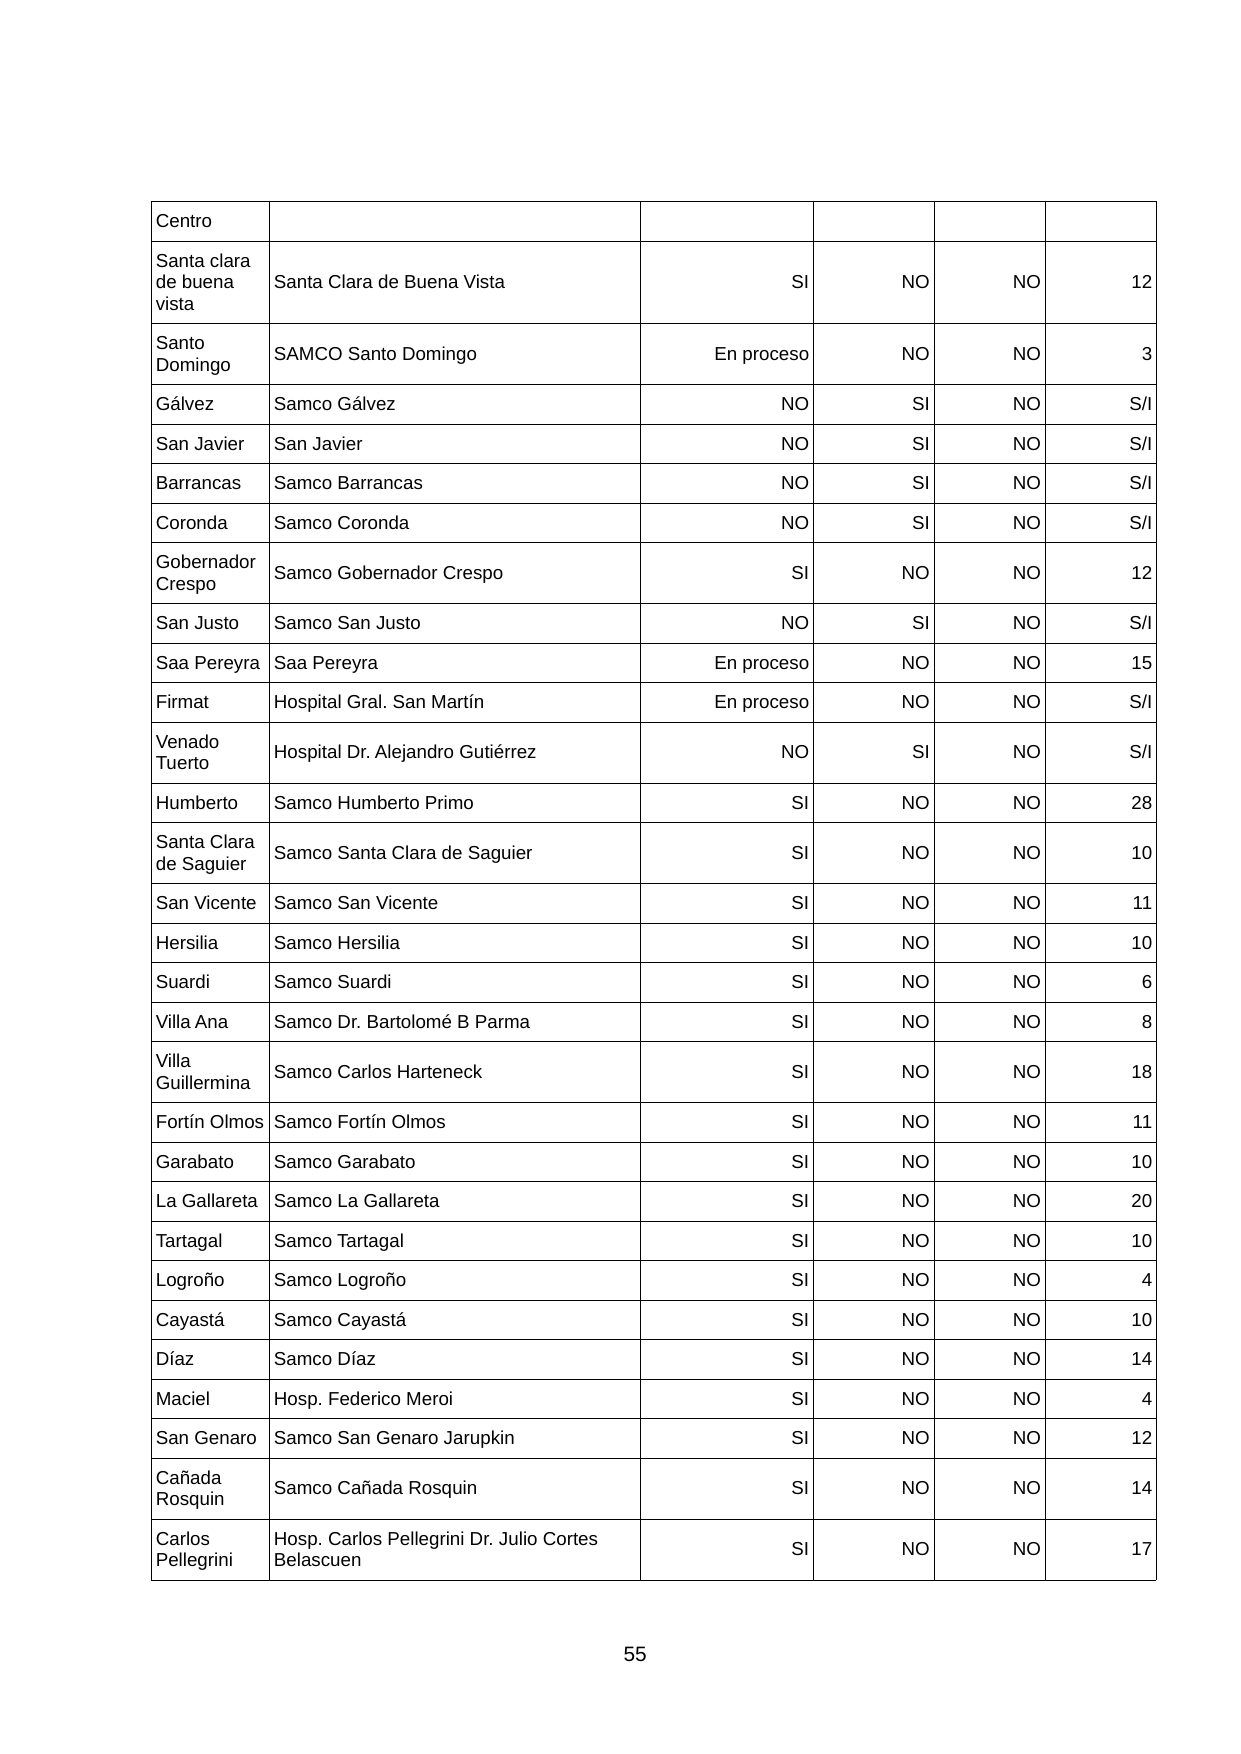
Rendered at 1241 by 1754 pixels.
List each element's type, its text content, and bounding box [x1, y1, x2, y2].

table_cell Samco Barrancas [270, 464, 640, 503]
table_cell 12 [1046, 1419, 1156, 1457]
table_cell SI [641, 1520, 813, 1579]
table_cell SI [641, 924, 813, 962]
table_cell Hosp. Federico Meroi [270, 1380, 640, 1418]
table_cell Samco San Genaro Jarupkin [270, 1419, 640, 1457]
table_cell S/I [1046, 425, 1156, 463]
table_cell NO [935, 644, 1045, 682]
table_cell S/I [1046, 723, 1156, 783]
table_cell NO [641, 723, 813, 783]
table_cell NO [935, 723, 1045, 783]
table_cell Santa clara de buena vista [152, 242, 269, 323]
table_cell NO [935, 1340, 1045, 1378]
table_cell NO [935, 1143, 1045, 1181]
table_cell SI [641, 1419, 813, 1457]
table_cell San Javier [270, 425, 640, 463]
table_cell SI [814, 504, 934, 542]
table_cell NO [935, 1520, 1045, 1579]
table_cell Barrancas [152, 464, 269, 503]
table_cell Samco Logroño [270, 1261, 640, 1299]
table_cell NO [935, 784, 1045, 822]
table_cell NO [814, 924, 934, 962]
table_cell 10 [1046, 1222, 1156, 1260]
table_cell Samco Gobernador Crespo [270, 543, 640, 603]
table_cell Samco Dr. Bartolomé B Parma [270, 1003, 640, 1041]
table_cell NO [641, 604, 813, 643]
table_cell NO [935, 1261, 1045, 1299]
table_cell NO [935, 884, 1045, 923]
table_cell Hospital Gral. San Martín [270, 683, 640, 722]
table_cell NO [935, 425, 1045, 463]
table_cell Tartagal [152, 1222, 269, 1260]
table_cell SI [641, 1003, 813, 1041]
table_cell Gálvez [152, 385, 269, 424]
table_cell 11 [1046, 1103, 1156, 1142]
table_cell Samco San Justo [270, 604, 640, 643]
table_cell S/I [1046, 464, 1156, 503]
table_cell NO [814, 242, 934, 323]
table_cell 11 [1046, 884, 1156, 923]
table_cell NO [935, 1042, 1045, 1102]
table_cell SI [814, 425, 934, 463]
table_cell SAMCO Santo Domingo [270, 324, 640, 384]
table_cell Carlos Pellegrini [152, 1520, 269, 1579]
table_cell NO [935, 683, 1045, 722]
table_cell Villa Guillermina [152, 1042, 269, 1102]
table_cell NO [935, 924, 1045, 962]
table_cell Suardi [152, 963, 269, 1002]
table_cell Cayastá [152, 1301, 269, 1339]
table_cell San Vicente [152, 884, 269, 923]
table_cell [935, 202, 1045, 241]
table_cell Hospital Dr. Alejandro Gutiérrez [270, 723, 640, 783]
table_cell San Justo [152, 604, 269, 643]
table_cell NO [935, 1222, 1045, 1260]
table_cell S/I [1046, 504, 1156, 542]
table_cell Samco Cañada Rosquin [270, 1459, 640, 1518]
table_cell 15 [1046, 644, 1156, 682]
table_cell NO [935, 504, 1045, 542]
table_cell Samco Coronda [270, 504, 640, 542]
table_cell NO [935, 1419, 1045, 1457]
table_cell 12 [1046, 543, 1156, 603]
table_cell NO [935, 1182, 1045, 1221]
table_cell NO [935, 543, 1045, 603]
table_cell Cañada Rosquin [152, 1459, 269, 1518]
table_cell Logroño [152, 1261, 269, 1299]
table_cell Maciel [152, 1380, 269, 1418]
table_cell S/I [1046, 604, 1156, 643]
table_cell NO [641, 464, 813, 503]
table_cell Gobernador Crespo [152, 543, 269, 603]
table_cell SI [641, 1042, 813, 1102]
table_cell NO [814, 1340, 934, 1378]
table_cell SI [814, 385, 934, 424]
table_cell Santa Clara de Buena Vista [270, 242, 640, 323]
table_cell SI [641, 242, 813, 323]
table_cell SI [641, 884, 813, 923]
table_cell En proceso [641, 683, 813, 722]
table_cell SI [641, 1143, 813, 1181]
table_cell NO [814, 1222, 934, 1260]
table_cell Hosp. Carlos Pellegrini Dr. Julio Cortes Belascuen [270, 1520, 640, 1579]
table_cell Samco Suardi [270, 963, 640, 1002]
table_cell NO [935, 604, 1045, 643]
table_cell SI [641, 1222, 813, 1260]
table_cell SI [641, 1103, 813, 1142]
table_cell NO [935, 1003, 1045, 1041]
table_cell NO [935, 464, 1045, 503]
table_cell NO [814, 884, 934, 923]
table_cell NO [814, 1301, 934, 1339]
table_cell SI [814, 604, 934, 643]
table_cell Samco Fortín Olmos [270, 1103, 640, 1142]
table_cell NO [814, 1459, 934, 1518]
table_cell San Genaro [152, 1419, 269, 1457]
table_cell Samco Gálvez [270, 385, 640, 424]
table_cell Díaz [152, 1340, 269, 1378]
table_cell Santa Clara de Saguier [152, 823, 269, 883]
table_cell NO [935, 242, 1045, 323]
table_cell SI [641, 1380, 813, 1418]
table_cell Hersilia [152, 924, 269, 962]
table_cell 14 [1046, 1340, 1156, 1378]
table_cell 4 [1046, 1261, 1156, 1299]
table_cell NO [814, 1520, 934, 1579]
table_cell Samco Tartagal [270, 1222, 640, 1260]
table_cell NO [935, 1103, 1045, 1142]
table_cell NO [814, 1042, 934, 1102]
table_cell Villa Ana [152, 1003, 269, 1041]
table_cell SI [641, 1301, 813, 1339]
table_cell 12 [1046, 242, 1156, 323]
table_cell NO [935, 823, 1045, 883]
table_cell NO [935, 963, 1045, 1002]
table_cell SI [814, 464, 934, 503]
table_cell 10 [1046, 1143, 1156, 1181]
table_cell NO [814, 784, 934, 822]
table_cell 17 [1046, 1520, 1156, 1579]
table_cell Centro [152, 202, 269, 241]
table_cell 18 [1046, 1042, 1156, 1102]
table_cell Samco Humberto Primo [270, 784, 640, 822]
table_cell Samco Díaz [270, 1340, 640, 1378]
table_cell NO [935, 385, 1045, 424]
table_cell NO [814, 963, 934, 1002]
table_cell 4 [1046, 1380, 1156, 1418]
table_cell Samco Santa Clara de Saguier [270, 823, 640, 883]
table_cell Samco San Vicente [270, 884, 640, 923]
table_cell 8 [1046, 1003, 1156, 1041]
table_cell NO [935, 1459, 1045, 1518]
table_cell Saa Pereyra [270, 644, 640, 682]
table_cell SI [641, 1340, 813, 1378]
table_cell [270, 202, 640, 241]
table_cell Samco Hersilia [270, 924, 640, 962]
table_cell NO [935, 1301, 1045, 1339]
table_cell NO [814, 1143, 934, 1181]
table_cell NO [814, 1261, 934, 1299]
table_cell NO [935, 1380, 1045, 1418]
table_cell S/I [1046, 683, 1156, 722]
table_cell NO [814, 1182, 934, 1221]
table_cell La Gallareta [152, 1182, 269, 1221]
table_cell NO [814, 1419, 934, 1457]
table_cell NO [641, 425, 813, 463]
table_cell S/I [1046, 385, 1156, 424]
table_cell NO [935, 324, 1045, 384]
table_cell SI [641, 1261, 813, 1299]
table_cell NO [641, 504, 813, 542]
table_cell SI [641, 784, 813, 822]
table_cell San Javier [152, 425, 269, 463]
table_cell Samco Cayastá [270, 1301, 640, 1339]
table_cell Fortín Olmos [152, 1103, 269, 1142]
table_cell Samco La Gallareta [270, 1182, 640, 1221]
table_cell 10 [1046, 823, 1156, 883]
table_cell NO [814, 543, 934, 603]
table_cell Santo Domingo [152, 324, 269, 384]
table_cell [641, 202, 813, 241]
table_cell Coronda [152, 504, 269, 542]
table_cell SI [641, 1182, 813, 1221]
table_cell SI [641, 543, 813, 603]
table_cell Samco Garabato [270, 1143, 640, 1181]
table_cell [1046, 202, 1156, 241]
table_cell Saa Pereyra [152, 644, 269, 682]
table_cell SI [641, 823, 813, 883]
table_cell Venado Tuerto [152, 723, 269, 783]
table_cell NO [814, 1003, 934, 1041]
table_cell NO [814, 644, 934, 682]
table_cell [814, 202, 934, 241]
table_cell SI [814, 723, 934, 783]
table_cell NO [814, 823, 934, 883]
table_cell 3 [1046, 324, 1156, 384]
table_cell 10 [1046, 924, 1156, 962]
table_cell 20 [1046, 1182, 1156, 1221]
table_cell 28 [1046, 784, 1156, 822]
table_cell NO [814, 683, 934, 722]
table_cell NO [814, 324, 934, 384]
table_cell NO [814, 1380, 934, 1418]
table_cell Samco Carlos Harteneck [270, 1042, 640, 1102]
table_cell NO [641, 385, 813, 424]
table_cell SI [641, 1459, 813, 1518]
table_cell SI [641, 963, 813, 1002]
table_cell 6 [1046, 963, 1156, 1002]
table_cell NO [814, 1103, 934, 1142]
table_cell Humberto [152, 784, 269, 822]
table_cell Firmat [152, 683, 269, 722]
table_cell En proceso [641, 644, 813, 682]
table_cell Garabato [152, 1143, 269, 1181]
table_cell 14 [1046, 1459, 1156, 1518]
table_cell 10 [1046, 1301, 1156, 1339]
table_cell En proceso [641, 324, 813, 384]
